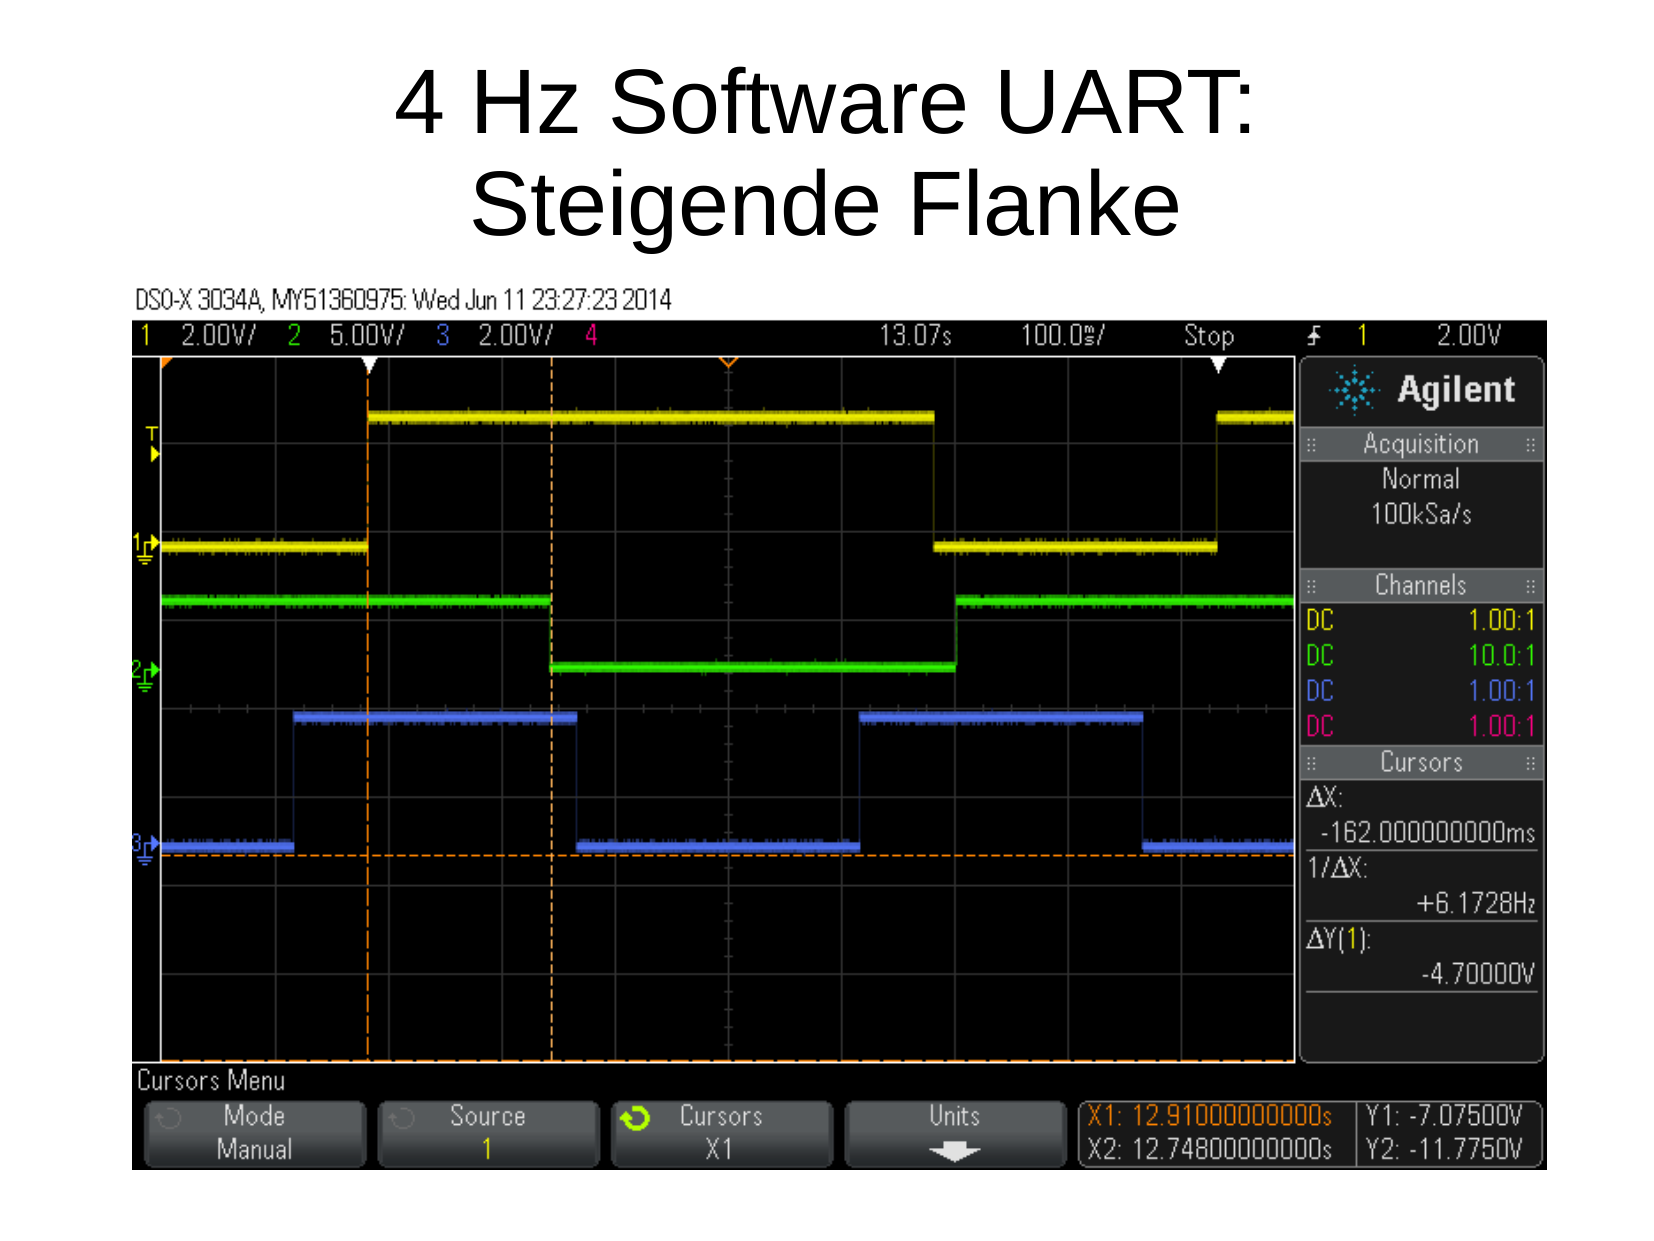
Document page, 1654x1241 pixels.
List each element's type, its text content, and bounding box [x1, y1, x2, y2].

title 4 Hz Software UART: Steigende Flanke [82, 49, 1571, 257]
picture [132, 280, 1547, 1170]
